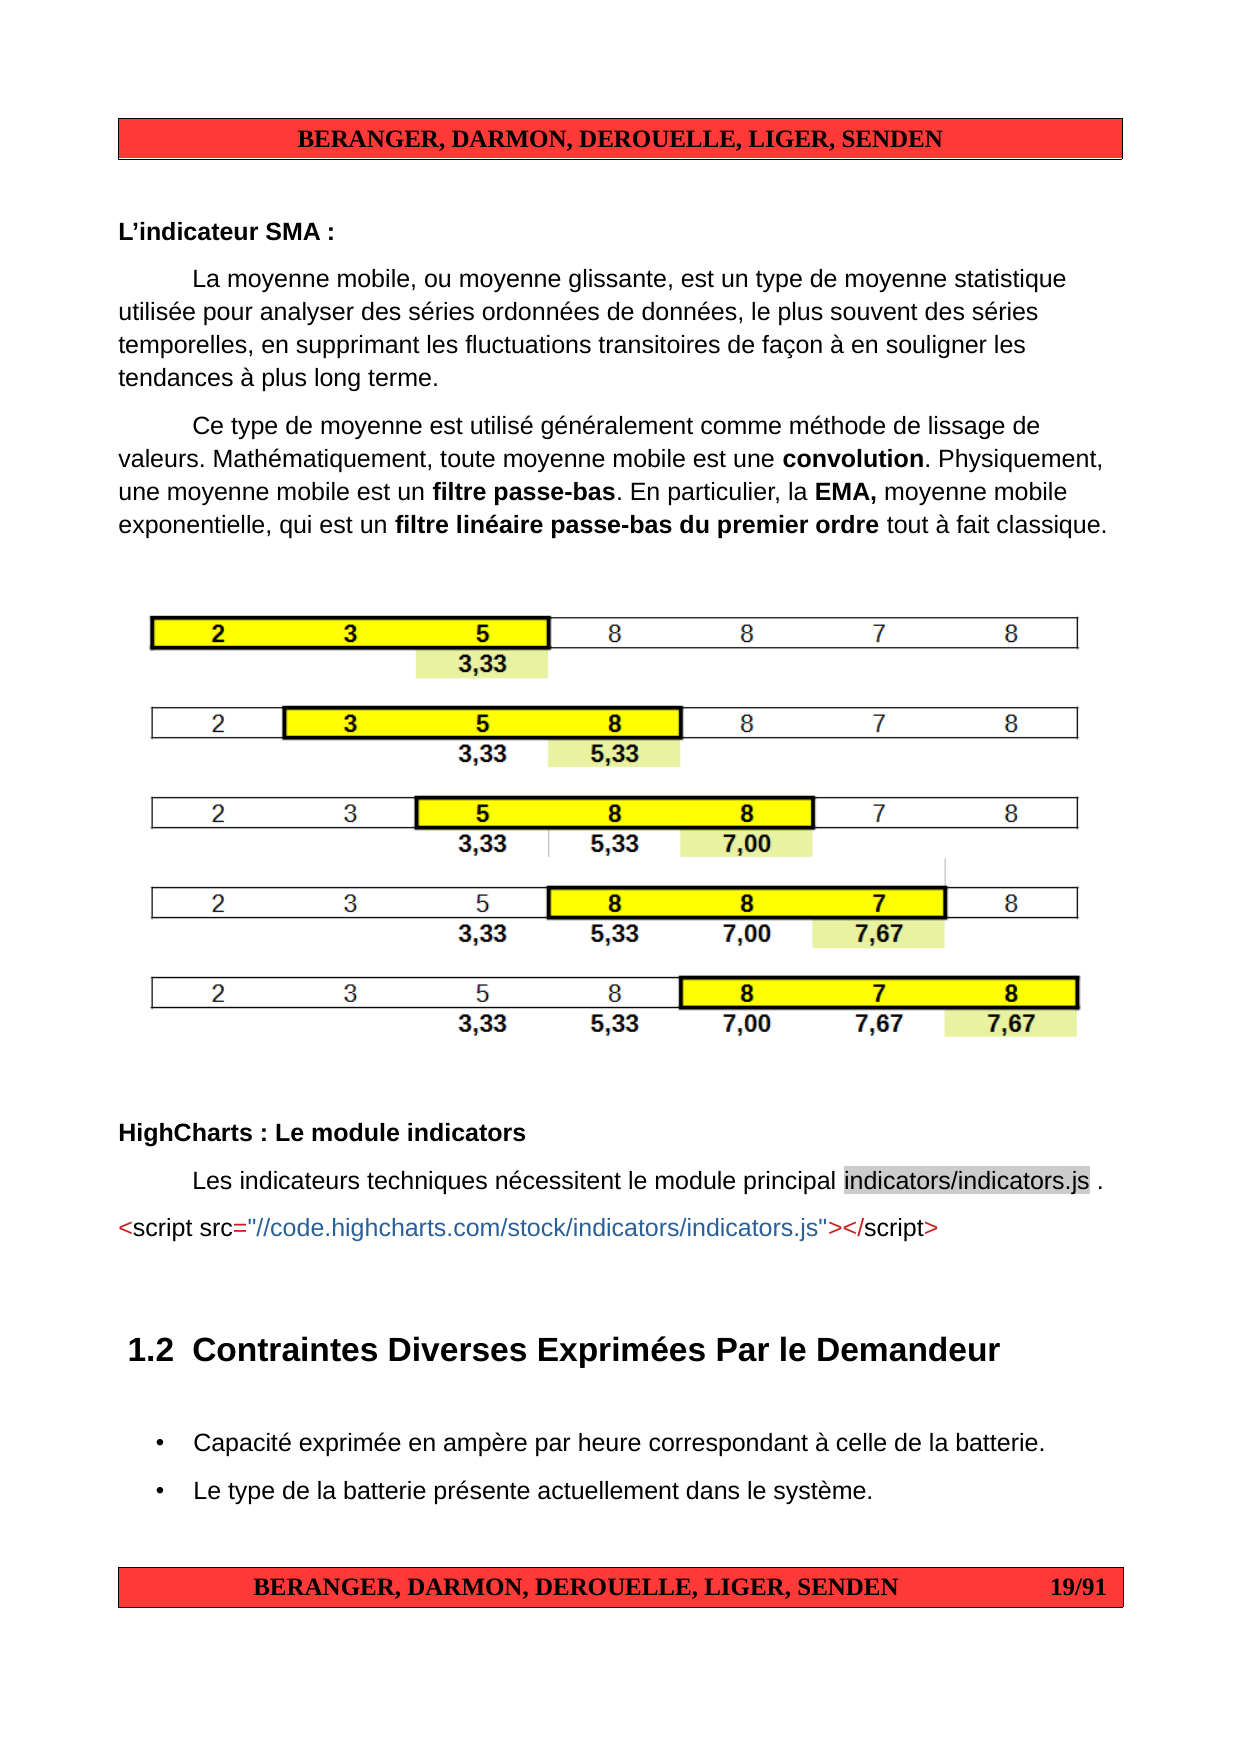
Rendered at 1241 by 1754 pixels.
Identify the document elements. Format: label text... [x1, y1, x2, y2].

list Capacité exprimée en ampère par heure correspondant à celle de la batterie. [156, 1428, 1122, 1457]
text L’indicateur SMA : [118, 217, 1122, 246]
text Ce type de moyenne est utilisé généralement comme méthode de lissage de valeurs. Mathématiquement, toute moyenne mobile est une convolution. Physiquement, une moyenne mobile est un filtre passe-bas. En particulier, la EMA, moyenne mobile exponentielle, qui est un filtre linéaire passe-bas du premier ordre tout à fait classique. [118, 411, 1122, 539]
text <script src="//code.highcharts.com/stock/indicators/indicators.js"></script> [118, 1213, 1122, 1242]
text HighCharts : Le module indicators [118, 1118, 1122, 1147]
text Les indicateurs techniques nécessitent le module principal indicators/indicators.js . [118, 1166, 1122, 1194]
subtitle Contraintes Diverses Exprimées Par le Demandeur [118, 1329, 1122, 1368]
picture [118, 596, 1123, 1067]
text La moyenne mobile, ou moyenne glissante, est un type de moyenne statistique utilisée pour analyser des séries ordonnées de données, le plus souvent des séries temporelles, en supprimant les fluctuations transitoires de façon à en souligner les tendances à plus long terme. [118, 264, 1122, 392]
list Le type de la batterie présente actuellement dans le système. [156, 1476, 1122, 1505]
